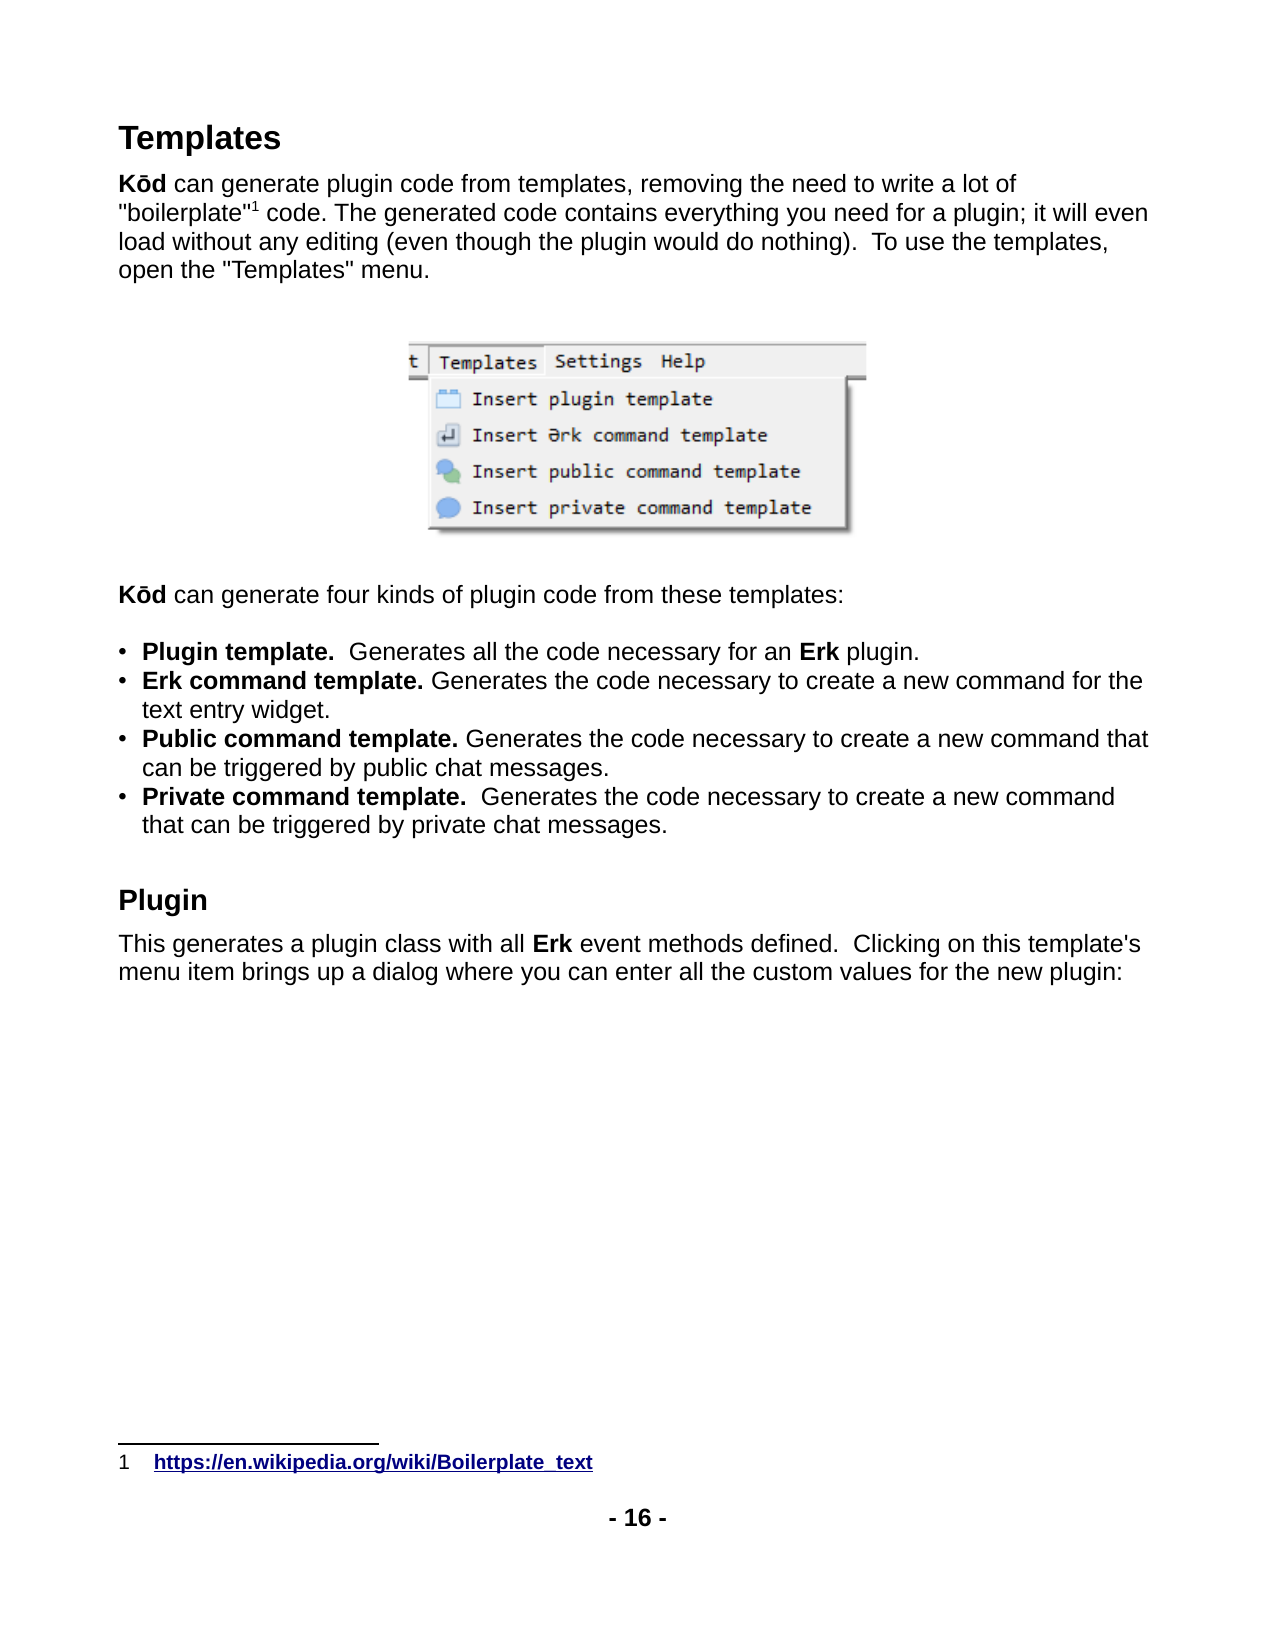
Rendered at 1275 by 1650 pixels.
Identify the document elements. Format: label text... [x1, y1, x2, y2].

list Plugin template. Generates all the code necessary for an Erk plugin. [118, 637, 1157, 666]
text Kōd can generate four kinds of plugin code from these templates: [118, 580, 1157, 609]
list Public command template. Generates the code necessary to create a new command that can be triggered by public chat messages. [118, 724, 1157, 781]
subtitle Plugin [118, 882, 1157, 916]
picture [408, 341, 867, 552]
text https://en.wikipedia.org/wiki/Boilerplate_text [118, 1450, 1157, 1474]
text This generates a plugin class with all Erk event methods defined. Clicking on this template's menu item brings up a dialog where you can enter all the custom values for the new plugin: [118, 929, 1157, 986]
subtitle Templates [118, 118, 1157, 157]
list Erk command template. Generates the code necessary to create a new command for the text entry widget. [118, 666, 1157, 724]
text Kōd can generate plugin code from templates, removing the need to write a lot of "boilerplate" code. The generated code contains everything you need for a plugin; it will even load without any editing (even though the plugin would do nothing). To use the templates, open the "Templates" menu. [118, 169, 1157, 284]
list Private command template. Generates the code necessary to create a new command that can be triggered by private chat messages. [118, 781, 1157, 839]
